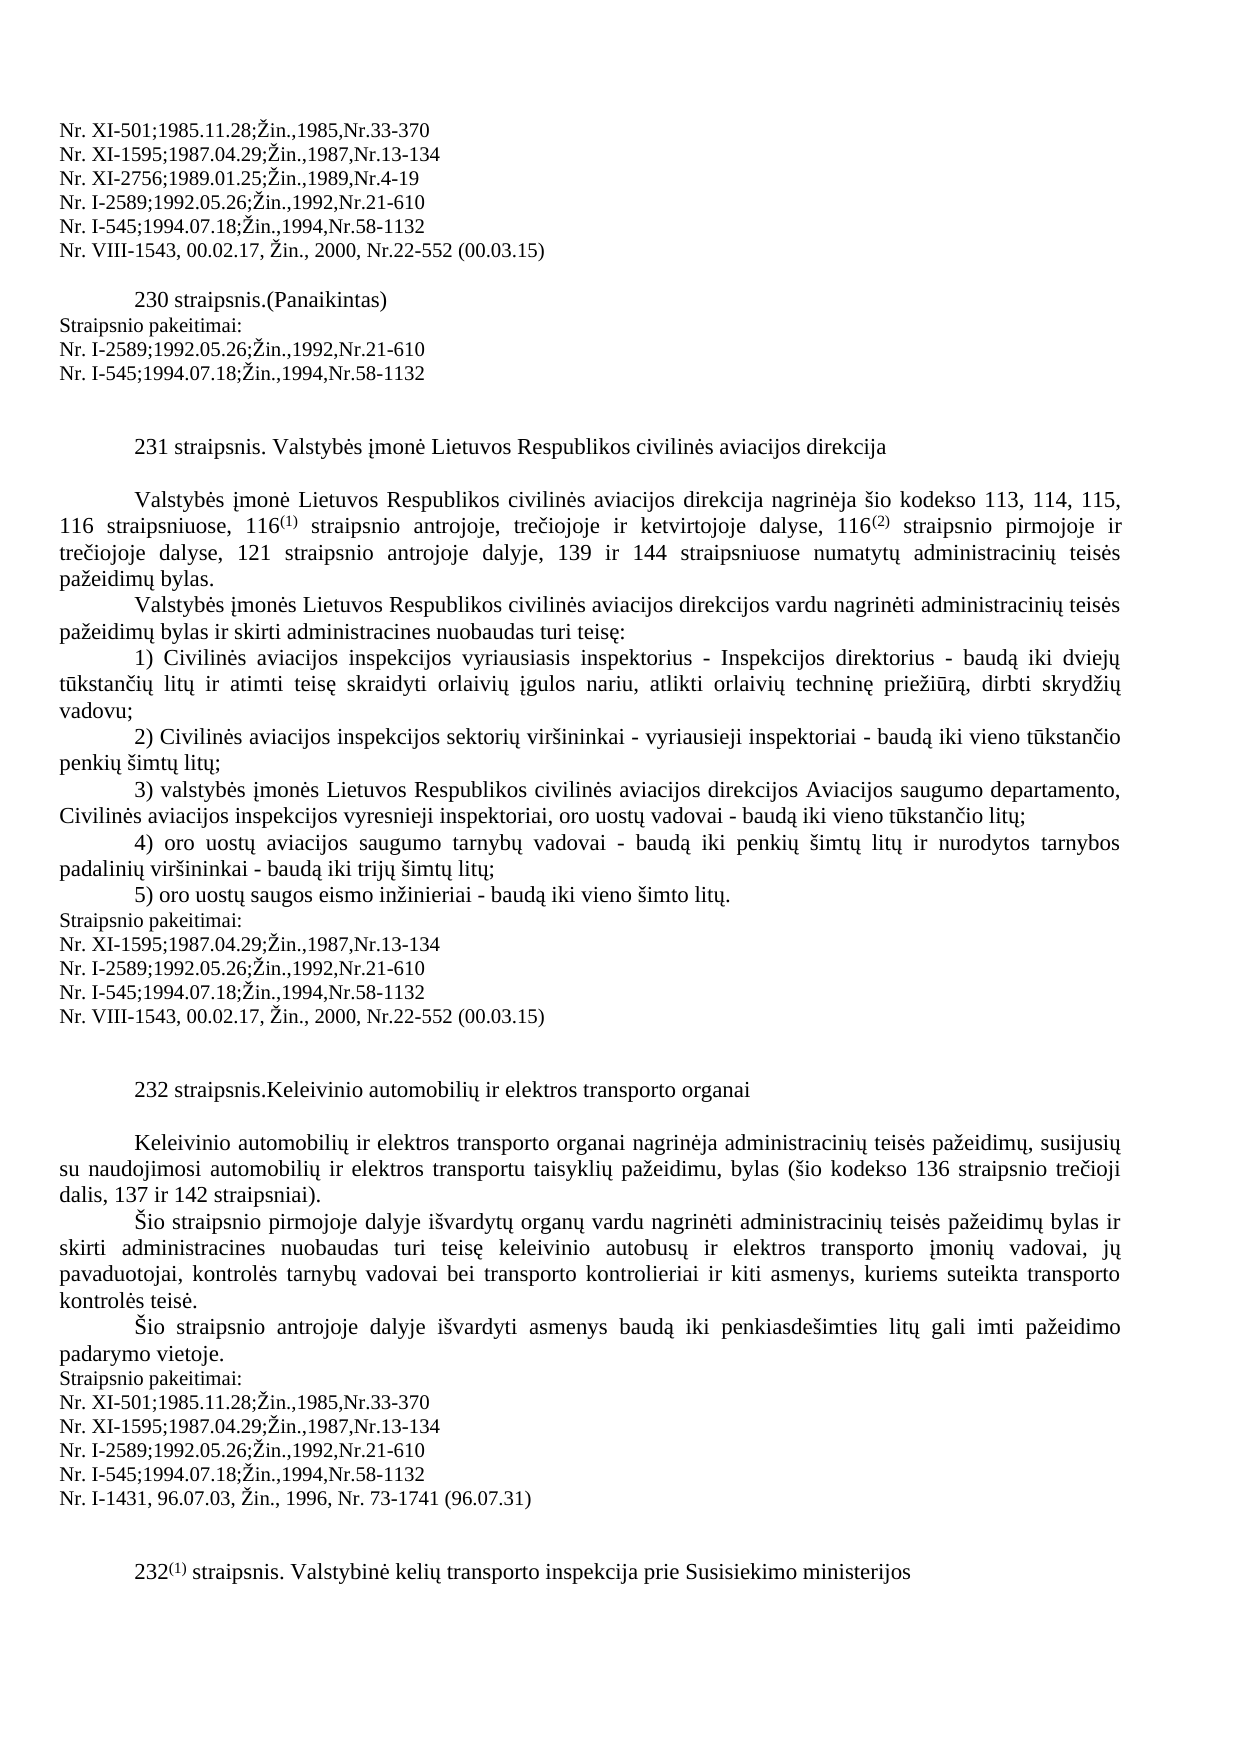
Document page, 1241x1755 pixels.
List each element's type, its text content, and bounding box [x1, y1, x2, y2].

text Straipsnio pakeitimai: [59, 1366, 1122, 1390]
text 3) valstybės įmonės Lietuvos Respublikos civilinės aviacijos direkcijos Aviacijos saugumo departamento, Civilinės aviacijos inspekcijos vyresnieji inspektoriai, oro uostų vadovai - baudą iki vieno tūkstančio litų; [59, 776, 1122, 828]
text Nr. I-545;1994.07.18;Žin.,1994,Nr.58-1132 [59, 214, 1122, 238]
text 232(1) straipsnis. Valstybinė kelių transporto inspekcija prie Susisiekimo ministerijos [59, 1558, 1122, 1585]
text Nr. I-2589;1992.05.26;Žin.,1992,Nr.21-610 [59, 337, 1122, 361]
text Nr. VIII-1543, 00.02.17, Žin., 2000, Nr.22-552 (00.03.15) [59, 238, 1122, 262]
text 4) oro uostų aviacijos saugumo tarnybų vadovai - baudą iki penkių šimtų litų ir nurodytos tarnybos padalinių viršininkai - baudą iki trijų šimtų litų; [59, 828, 1122, 881]
text Nr. VIII-1543, 00.02.17, Žin., 2000, Nr.22-552 (00.03.15) [59, 1004, 1122, 1028]
text Nr. XI-1595;1987.04.29;Žin.,1987,Nr.13-134 [59, 142, 1122, 166]
text 2) Civilinės aviacijos inspekcijos sektorių viršininkai - vyriausieji inspektoriai - baudą iki vieno tūkstančio penkių šimtų litų; [59, 723, 1122, 776]
text Nr. I-2589;1992.05.26;Žin.,1992,Nr.21-610 [59, 1438, 1122, 1462]
text Nr. I-545;1994.07.18;Žin.,1994,Nr.58-1132 [59, 980, 1122, 1004]
text Nr. I-1431, 96.07.03, Žin., 1996, Nr. 73-1741 (96.07.31) [59, 1486, 1122, 1510]
text Nr. I-545;1994.07.18;Žin.,1994,Nr.58-1132 [59, 1462, 1122, 1486]
text Straipsnio pakeitimai: [59, 908, 1122, 932]
text Straipsnio pakeitimai: [59, 313, 1122, 337]
text 232 straipsnis.Keleivinio automobilių ir elektros transporto organai [59, 1076, 1122, 1102]
text Nr. XI-501;1985.11.28;Žin.,1985,Nr.33-370 [59, 118, 1122, 142]
text Nr. XI-501;1985.11.28;Žin.,1985,Nr.33-370 [59, 1390, 1122, 1414]
text Šio straipsnio pirmojoje dalyje išvardytų organų vardu nagrinėti administracinių teisės pažeidimų bylas ir skirti administracines nuobaudas turi teisę keleivinio autobusų ir elektros transporto įmonių vadovai, jų pavaduotojai, kontrolės tarnybų vadovai bei transporto kontrolieriai ir kiti asmenys, kuriems suteikta transporto kontrolės teisė. [59, 1208, 1122, 1313]
text Nr. I-2589;1992.05.26;Žin.,1992,Nr.21-610 [59, 956, 1122, 980]
text Nr. I-545;1994.07.18;Žin.,1994,Nr.58-1132 [59, 361, 1122, 385]
text Nr. XI-1595;1987.04.29;Žin.,1987,Nr.13-134 [59, 1414, 1122, 1438]
text Šio straipsnio antrojoje dalyje išvardyti asmenys baudą iki penkiasdešimties litų gali imti pažeidimo padarymo vietoje. [59, 1313, 1122, 1366]
text Nr. XI-1595;1987.04.29;Žin.,1987,Nr.13-134 [59, 932, 1122, 956]
text 230 straipsnis.(Panaikintas) [59, 287, 1122, 313]
text Valstybės įmonė Lietuvos Respublikos civilinės aviacijos direkcija nagrinėja šio kodekso 113, 114, 115, 116 straipsniuose, 116(1) straipsnio antrojoje, trečiojoje ir ketvirtojoje dalyse, 116(2) straipsnio pirmojoje ir trečiojoje dalyse, 121 straipsnio antrojoje dalyje, 139 ir 144 straipsniuose numatytų administracinių teisės pažeidimų bylas. [59, 486, 1122, 591]
text Nr. XI-2756;1989.01.25;Žin.,1989,Nr.4-19 [59, 166, 1122, 190]
text 231 straipsnis. Valstybės įmonė Lietuvos Respublikos civilinės aviacijos direkcija [134, 433, 1122, 459]
text 1) Civilinės aviacijos inspekcijos vyriausiasis inspektorius - Inspekcijos direktorius - baudą iki dviejų tūkstančių litų ir atimti teisę skraidyti orlaivių įgulos nariu, atlikti orlaivių techninę priežiūrą, dirbti skrydžių vadovu; [59, 644, 1122, 723]
text Keleivinio automobilių ir elektros transporto organai nagrinėja administracinių teisės pažeidimų, susijusių su naudojimosi automobilių ir elektros transportu taisyklių pažeidimu, bylas (šio kodekso 136 straipsnio trečioji dalis, 137 ir 142 straipsniai). [59, 1129, 1122, 1208]
text 5) oro uostų saugos eismo inžinieriai - baudą iki vieno šimto litų. [59, 881, 1122, 908]
text Nr. I-2589;1992.05.26;Žin.,1992,Nr.21-610 [59, 190, 1122, 214]
text Valstybės įmonės Lietuvos Respublikos civilinės aviacijos direkcijos vardu nagrinėti administracinių teisės pažeidimų bylas ir skirti administracines nuobaudas turi teisę: [59, 591, 1122, 644]
